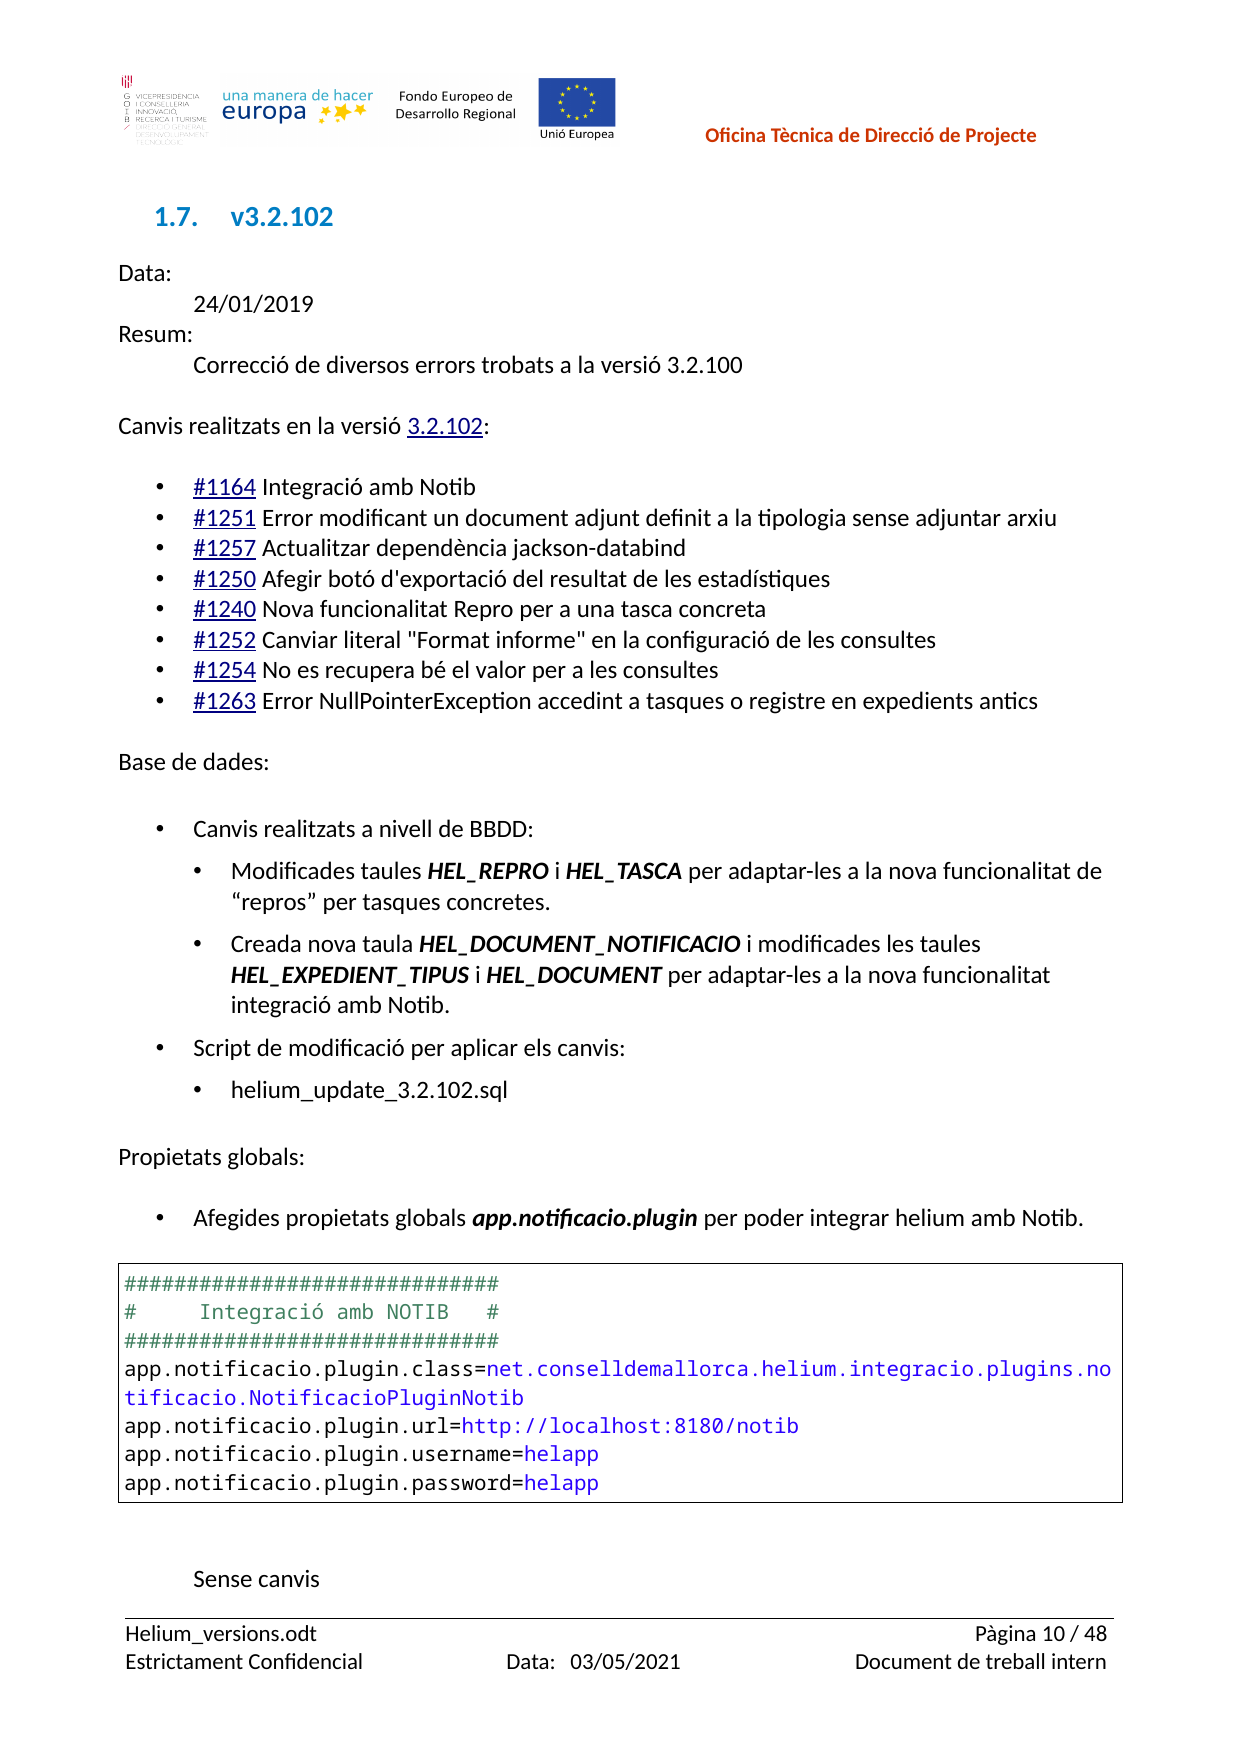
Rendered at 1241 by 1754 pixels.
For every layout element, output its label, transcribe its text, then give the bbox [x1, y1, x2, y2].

text Propietats globals: [118, 1141, 1122, 1172]
list #1240 Nova funcionalitat Repro per a una tasca concreta [156, 593, 1122, 624]
list #1250 Afegir botó d'exportació del resultat de les estadístiques [156, 563, 1122, 593]
list Creada nova taula HEL_DOCUMENT_NOTIFICACIO i modificades les taules HEL_EXPEDIENT_TIPUS i HEL_DOCUMENT per adaptar-les a la nova funcionalitat integració amb Notib. [193, 928, 1122, 1020]
list #1257 Actualitzar dependència jackson-databind [156, 532, 1122, 563]
list #1164 Integració amb Notib [156, 471, 1122, 502]
text 24/01/2019 [118, 288, 1122, 319]
list Modificades taules HEL_REPRO i HEL_TASCA per adaptar-les a la nova funcionalitat de “repros” per tasques concretes. [193, 855, 1122, 916]
list #1254 No es recupera bé el valor per a les consultes [156, 654, 1122, 685]
text Sense canvis [118, 1563, 1122, 1594]
table_header ############################## # Integració amb NOTIB # ############################## app.notificacio.plugin.class=net.conselldemallorca.helium.integracio.plugins.notificacio.NotificacioPluginNotib app.notificacio.plugin.url=http://localhost:8180/notib app.notificacio.plugin.username=helapp app.notificacio.plugin.password=helapp [119, 1264, 1122, 1502]
picture [118, 73, 213, 147]
list Script de modificació per aplicar els canvis: [156, 1032, 1122, 1062]
text Data: [118, 258, 1122, 288]
list #1251 Error modificant un document adjunt definit a la tipologia sense adjuntar arxiu [156, 502, 1122, 532]
text Base de dades: [118, 746, 1122, 776]
list helium_update_3.2.102.sql [193, 1074, 1122, 1104]
text Resum: [118, 319, 1122, 349]
list #1263 Error NullPointerException accedint a tasques o registre en expedients antics [156, 685, 1122, 715]
picture [219, 73, 621, 147]
text Canvis realitzats en la versió 3.2.102: [118, 410, 1122, 441]
list Afegides propietats globals app.notificacio.plugin per poder integrar helium amb Notib. [156, 1202, 1122, 1233]
list Canvis realitzats a nivell de BBDD: [156, 813, 1122, 843]
list #1252 Canviar literal "Format informe" en la configuració de les consultes [156, 624, 1122, 654]
subtitle v3.2.102 [153, 198, 1122, 234]
text Correcció de diversos errors trobats a la versió 3.2.100 [118, 349, 1122, 380]
